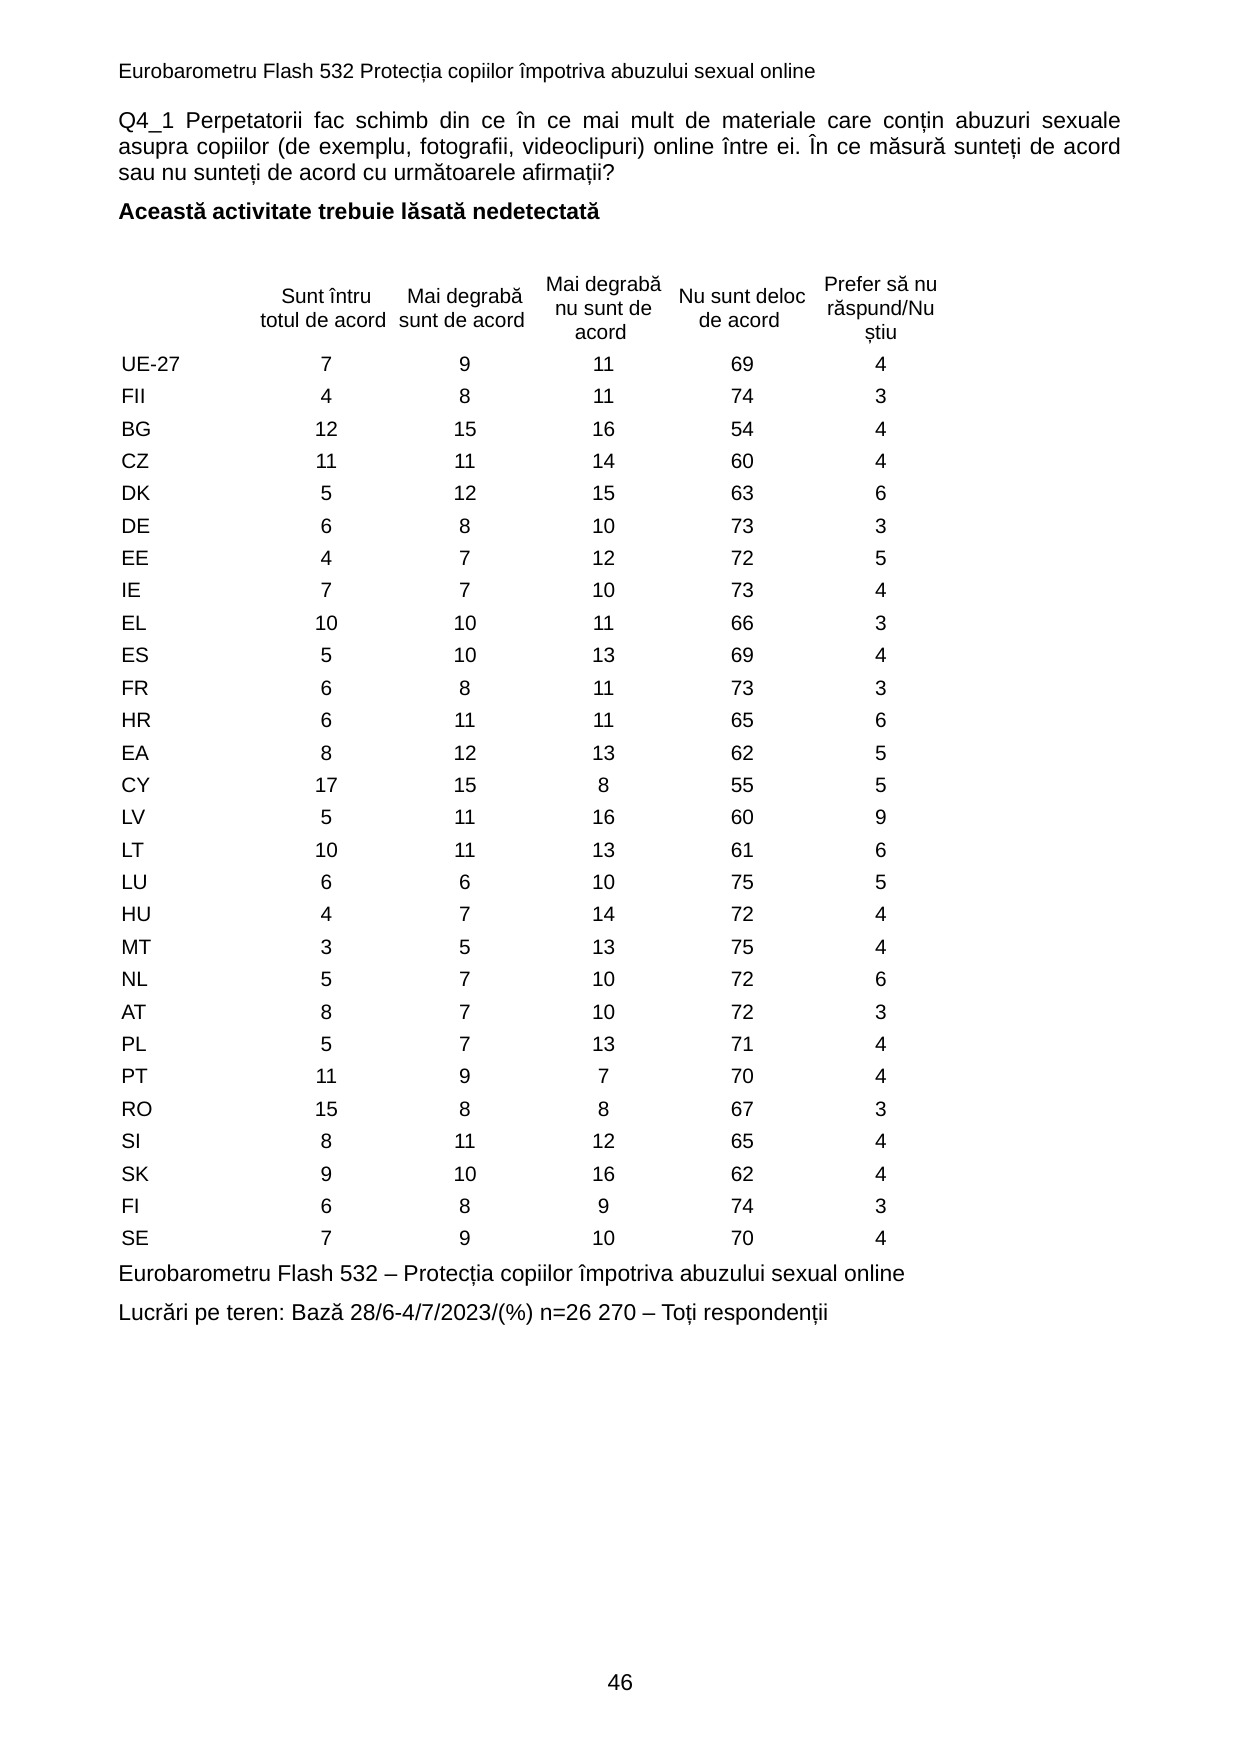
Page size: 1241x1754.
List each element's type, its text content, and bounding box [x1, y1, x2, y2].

table_cell 4 [811, 639, 950, 671]
table_cell 63 [673, 477, 811, 509]
table_cell 72 [673, 542, 811, 574]
table_header Nu sunt deloc de acord [673, 268, 811, 347]
table_cell 3 [811, 380, 950, 412]
table_cell 72 [673, 995, 811, 1028]
table_cell 6 [811, 963, 950, 995]
table_cell 6 [257, 866, 395, 898]
table_cell IE [118, 574, 257, 607]
table_cell 5 [395, 931, 534, 963]
table_cell 70 [673, 1060, 811, 1092]
table_cell 13 [534, 736, 673, 768]
table_cell HU [118, 898, 257, 931]
table_cell 6 [257, 1190, 395, 1222]
table_cell UE-27 [118, 348, 257, 380]
table_cell 11 [534, 607, 673, 639]
table_cell 4 [811, 574, 950, 607]
table_cell 4 [257, 542, 395, 574]
table_cell 75 [673, 931, 811, 963]
table_cell 62 [673, 736, 811, 768]
table_cell 6 [257, 509, 395, 542]
table_cell 11 [395, 445, 534, 477]
table_cell PT [118, 1060, 257, 1092]
table_cell EA [118, 736, 257, 768]
table_cell 11 [395, 704, 534, 736]
table_cell 9 [811, 801, 950, 833]
table_cell 10 [534, 963, 673, 995]
table_cell 16 [534, 1157, 673, 1190]
table_cell NL [118, 963, 257, 995]
table_cell 4 [811, 1222, 950, 1254]
table_cell 74 [673, 1190, 811, 1222]
table_cell 12 [395, 736, 534, 768]
table_header Prefer să nu răspund/Nu știu [811, 268, 950, 347]
table_cell 12 [534, 1125, 673, 1157]
table_cell 69 [673, 639, 811, 671]
table_cell 4 [811, 412, 950, 444]
table_cell FI [118, 1190, 257, 1222]
table_cell 5 [811, 736, 950, 768]
table_cell 5 [811, 769, 950, 801]
table_cell 12 [395, 477, 534, 509]
table_cell 7 [257, 1222, 395, 1254]
table_cell 62 [673, 1157, 811, 1190]
table_cell FII [118, 380, 257, 412]
table_cell 5 [257, 477, 395, 509]
table_cell 7 [395, 898, 534, 931]
table_cell EL [118, 607, 257, 639]
table_cell 6 [811, 477, 950, 509]
table_cell ES [118, 639, 257, 671]
table_cell 3 [811, 1093, 950, 1125]
table_cell 6 [811, 704, 950, 736]
table_cell 69 [673, 348, 811, 380]
table_cell 4 [811, 1028, 950, 1060]
table_cell 10 [534, 509, 673, 542]
table_cell 8 [257, 736, 395, 768]
table_cell 66 [673, 607, 811, 639]
table_cell LU [118, 866, 257, 898]
table_cell AT [118, 995, 257, 1028]
table_cell 5 [257, 639, 395, 671]
table_cell LV [118, 801, 257, 833]
table_cell 7 [395, 1028, 534, 1060]
table_cell CY [118, 769, 257, 801]
table_cell 5 [257, 801, 395, 833]
table_cell 10 [257, 833, 395, 866]
table_cell 10 [534, 1222, 673, 1254]
table_cell 11 [257, 445, 395, 477]
table_cell 3 [811, 671, 950, 704]
table_cell 3 [811, 509, 950, 542]
table_cell DK [118, 477, 257, 509]
table_cell 60 [673, 801, 811, 833]
table_cell 72 [673, 963, 811, 995]
table_cell 7 [395, 963, 534, 995]
table_cell DE [118, 509, 257, 542]
table_cell 4 [257, 898, 395, 931]
table_cell 4 [811, 1157, 950, 1190]
table_cell 11 [395, 1125, 534, 1157]
table_cell 74 [673, 380, 811, 412]
table_cell 11 [534, 704, 673, 736]
table_cell 10 [395, 1157, 534, 1190]
table_header Sunt întru totul de acord [257, 268, 395, 347]
table_cell 8 [257, 1125, 395, 1157]
table_cell 6 [257, 704, 395, 736]
table_cell 72 [673, 898, 811, 931]
table_cell 11 [534, 671, 673, 704]
table_cell 10 [534, 995, 673, 1028]
table_cell 5 [257, 963, 395, 995]
table_cell 13 [534, 931, 673, 963]
table_cell 65 [673, 704, 811, 736]
table_cell 6 [257, 671, 395, 704]
table_cell 8 [534, 1093, 673, 1125]
table_cell 4 [811, 348, 950, 380]
table_cell 70 [673, 1222, 811, 1254]
table_cell EE [118, 542, 257, 574]
table_cell 7 [257, 348, 395, 380]
table_cell BG [118, 412, 257, 444]
table_cell SI [118, 1125, 257, 1157]
table_cell 11 [395, 801, 534, 833]
table_cell 9 [534, 1190, 673, 1222]
table_cell 4 [811, 1125, 950, 1157]
table_cell 11 [395, 833, 534, 866]
table_cell 15 [395, 412, 534, 444]
table_cell 6 [395, 866, 534, 898]
table_cell 16 [534, 801, 673, 833]
table_cell 7 [395, 542, 534, 574]
table_cell 9 [257, 1157, 395, 1190]
table_cell PL [118, 1028, 257, 1060]
table_cell 54 [673, 412, 811, 444]
table_cell 10 [534, 866, 673, 898]
table_cell 10 [534, 574, 673, 607]
table_cell 5 [257, 1028, 395, 1060]
table_cell 8 [395, 1093, 534, 1125]
table_cell 75 [673, 866, 811, 898]
table_cell CZ [118, 445, 257, 477]
table_cell 9 [395, 348, 534, 380]
table_cell 4 [811, 931, 950, 963]
table_cell 15 [534, 477, 673, 509]
table_cell 65 [673, 1125, 811, 1157]
table_cell 9 [395, 1060, 534, 1092]
table_cell 7 [257, 574, 395, 607]
table_cell 15 [395, 769, 534, 801]
table_cell 13 [534, 639, 673, 671]
table_cell 9 [395, 1222, 534, 1254]
table_cell LT [118, 833, 257, 866]
text Lucrări pe teren: Bază 28/6-4/7/2023/(%) n=26 270 – Toți respondenții [118, 1299, 1122, 1325]
table_header [118, 268, 257, 347]
table_cell 16 [534, 412, 673, 444]
table_cell 55 [673, 769, 811, 801]
table_cell 4 [257, 380, 395, 412]
table_cell 12 [534, 542, 673, 574]
table_header Mai degrabă nu sunt de acord [534, 268, 673, 347]
table_cell 7 [395, 574, 534, 607]
table_cell 14 [534, 898, 673, 931]
table_cell 6 [811, 833, 950, 866]
table_cell 3 [811, 607, 950, 639]
table_cell FR [118, 671, 257, 704]
table_cell 7 [534, 1060, 673, 1092]
table_cell 3 [811, 1190, 950, 1222]
table_cell 71 [673, 1028, 811, 1060]
table_cell 10 [395, 639, 534, 671]
table_cell RO [118, 1093, 257, 1125]
table_cell 4 [811, 898, 950, 931]
table_cell 8 [534, 769, 673, 801]
table_cell 13 [534, 1028, 673, 1060]
table_cell 73 [673, 671, 811, 704]
table_cell SE [118, 1222, 257, 1254]
table_cell 8 [257, 995, 395, 1028]
table_cell 4 [811, 1060, 950, 1092]
table_cell 8 [395, 380, 534, 412]
table_cell 3 [811, 995, 950, 1028]
table_cell 3 [257, 931, 395, 963]
table_cell SK [118, 1157, 257, 1190]
table_cell 73 [673, 574, 811, 607]
table_cell 10 [395, 607, 534, 639]
table_cell 12 [257, 412, 395, 444]
table_cell 13 [534, 833, 673, 866]
table_cell 61 [673, 833, 811, 866]
table_cell 4 [811, 445, 950, 477]
table_cell 11 [534, 380, 673, 412]
table_cell 8 [395, 1190, 534, 1222]
text Q4_1 Perpetatorii fac schimb din ce în ce mai mult de materiale care conțin abuzuri sexuale asupra copiilor (de exemplu, fotografii, videoclipuri) online între ei. În ce măsură sunteți de acord sau nu sunteți de acord cu următoarele afirmații? [118, 107, 1122, 186]
table_cell MT [118, 931, 257, 963]
table_cell 7 [395, 995, 534, 1028]
table_cell HR [118, 704, 257, 736]
table_cell 8 [395, 509, 534, 542]
table_cell 60 [673, 445, 811, 477]
table_header Mai degrabă sunt de acord [395, 268, 534, 347]
table_cell 73 [673, 509, 811, 542]
table_cell 67 [673, 1093, 811, 1125]
text Eurobarometru Flash 532 – Protecția copiilor împotriva abuzului sexual online [118, 1260, 1122, 1287]
table_cell 8 [395, 671, 534, 704]
table_cell 15 [257, 1093, 395, 1125]
table_cell 14 [534, 445, 673, 477]
table_cell 5 [811, 542, 950, 574]
text Această activitate trebuie lăsată nedetectată [118, 198, 1122, 224]
table_cell 10 [257, 607, 395, 639]
table_cell 11 [257, 1060, 395, 1092]
table_cell 11 [534, 348, 673, 380]
table_cell 17 [257, 769, 395, 801]
table_cell 5 [811, 866, 950, 898]
